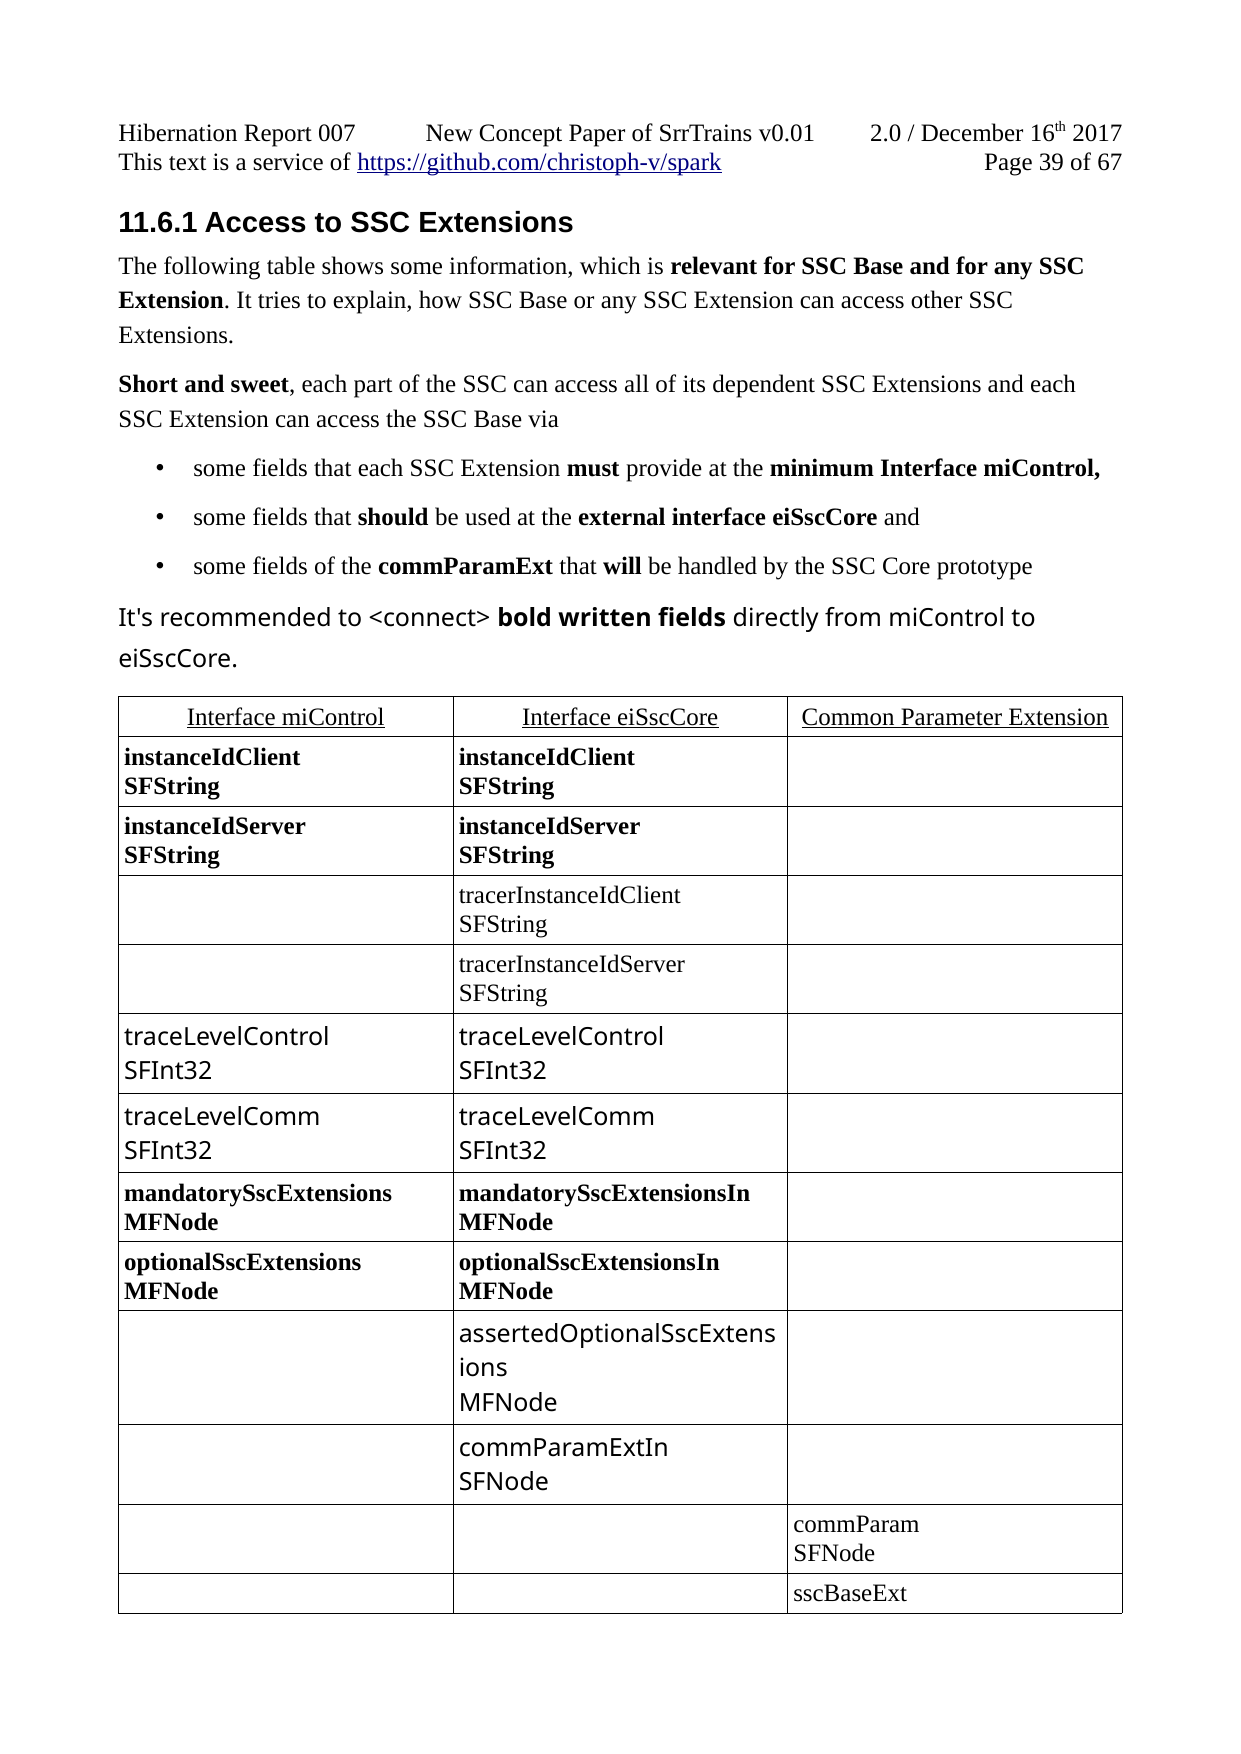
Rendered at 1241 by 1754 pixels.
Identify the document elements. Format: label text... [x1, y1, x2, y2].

table_cell mandatorySscExtensionsIn MFNode [454, 1173, 787, 1241]
table_cell [788, 1173, 1122, 1241]
table_cell instanceIdServer SFString [454, 807, 787, 874]
table_cell traceLevelComm SFInt32 [119, 1094, 453, 1172]
table_cell [788, 1425, 1122, 1504]
table_cell [454, 1505, 787, 1573]
table_cell [788, 1094, 1122, 1172]
table_cell instanceIdServer SFString [119, 807, 453, 874]
list some fields that should be used at the external interface eiSscCore and [156, 502, 1122, 531]
table_header Interface eiSscCore [454, 697, 787, 736]
table_cell [788, 737, 1122, 806]
table_cell tracerInstanceIdServer SFString [454, 945, 787, 1013]
table_cell [119, 1425, 453, 1504]
list some fields that each SSC Extension must provide at the minimum Interface miControl, [156, 453, 1122, 481]
table_cell assertedOptionalSscExtensions MFNode [454, 1311, 787, 1424]
table_cell [119, 1505, 453, 1573]
table_cell [119, 1311, 453, 1424]
table_cell [788, 1311, 1122, 1424]
table_cell traceLevelControl SFInt32 [454, 1014, 787, 1092]
text Short and sweet, each part of the SSC can access all of its dependent SSC Extensions and each SSC Extension can access the SSC Base via [118, 369, 1122, 432]
text The following table shows some information, which is relevant for SSC Base and for any SSC Extension. It tries to explain, how SSC Base or any SSC Extension can access other SSC Extensions. [118, 251, 1122, 349]
table_cell optionalSscExtensions MFNode [119, 1242, 453, 1310]
table_cell [788, 807, 1122, 874]
table_cell [788, 945, 1122, 1013]
table_header Interface miControl [119, 697, 453, 736]
table_cell mandatorySscExtensions MFNode [119, 1173, 453, 1241]
table_cell traceLevelComm SFInt32 [454, 1094, 787, 1172]
table_cell tracerInstanceIdClient SFString [454, 876, 787, 944]
table_header Common Parameter Extension [788, 697, 1122, 736]
table_cell commParamExtIn SFNode [454, 1425, 787, 1504]
table_cell instanceIdClient SFString [454, 737, 787, 806]
subtitle 11.6.1 Access to SSC Extensions [118, 205, 1122, 239]
table_cell [119, 945, 453, 1013]
table_cell optionalSscExtensionsIn MFNode [454, 1242, 787, 1310]
table_cell [454, 1574, 787, 1613]
table_cell sscBaseExt [788, 1574, 1122, 1613]
table_cell [788, 876, 1122, 944]
table_cell [788, 1242, 1122, 1310]
table_cell commParam SFNode [788, 1505, 1122, 1573]
table_cell [788, 1014, 1122, 1092]
table_cell instanceIdClient SFString [119, 737, 453, 806]
table_cell [119, 1574, 453, 1613]
list some fields of the commParamExt that will be handled by the SSC Core prototype [156, 551, 1122, 579]
text It's recommended to <connect> bold written fields directly from miControl to eiSscCore. [118, 600, 1122, 675]
table_cell traceLevelControl SFInt32 [119, 1014, 453, 1092]
table_cell [119, 876, 453, 944]
